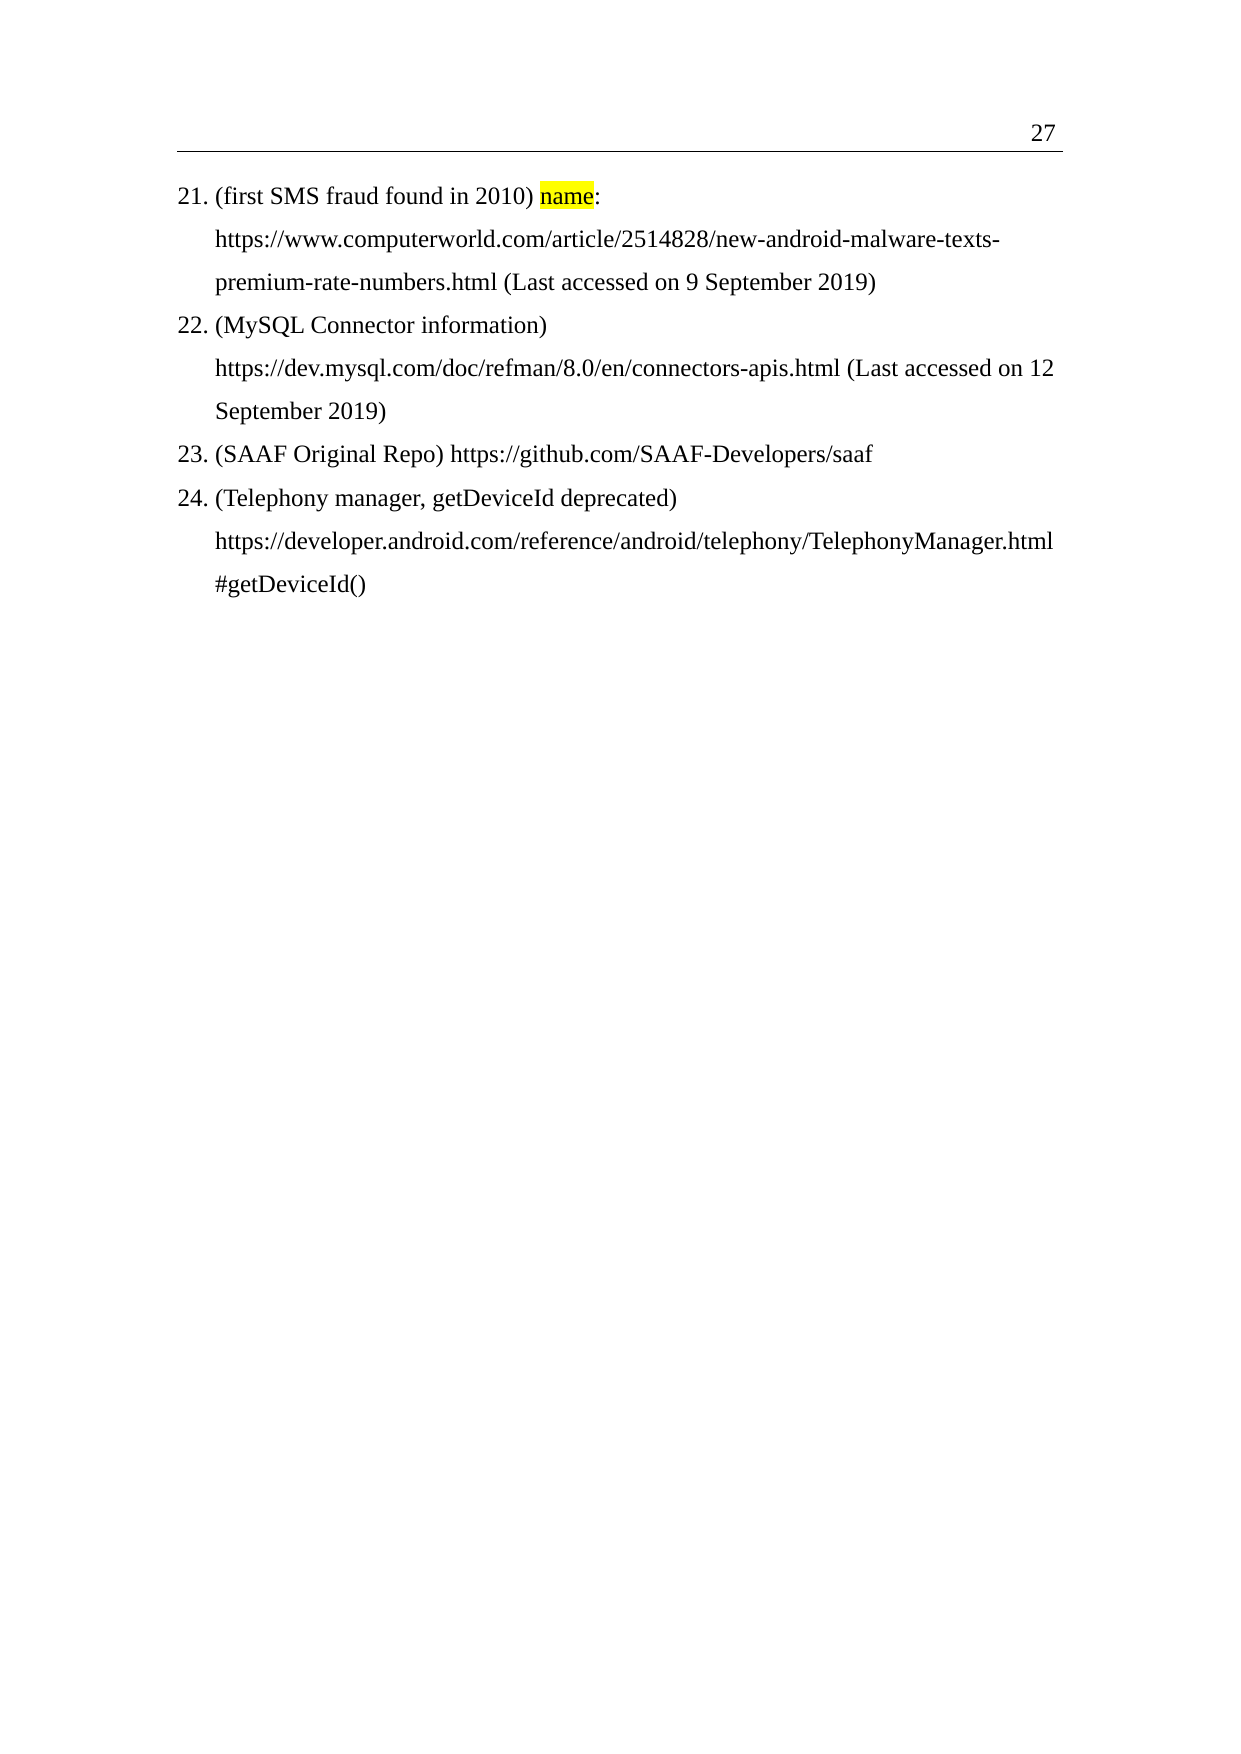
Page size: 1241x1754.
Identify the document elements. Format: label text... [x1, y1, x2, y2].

list (MySQL Connector information) https://dev.mysql.com/doc/refman/8.0/en/connectors-apis.html (Last accessed on 12 September 2019) [177, 310, 1063, 425]
list (first SMS fraud found in 2010) name: https://www.computerworld.com/article/2514828/new-android-malware-texts-premium-rate-numbers.html (Last accessed on 9 September 2019) [177, 181, 1063, 296]
list (SAAF Original Repo) https://github.com/SAAF-Developers/saaf [177, 439, 1063, 468]
list (Telephony manager, getDeviceId deprecated) https://developer.android.com/reference/android/telephony/TelephonyManager.html#getDeviceId() [177, 483, 1063, 598]
